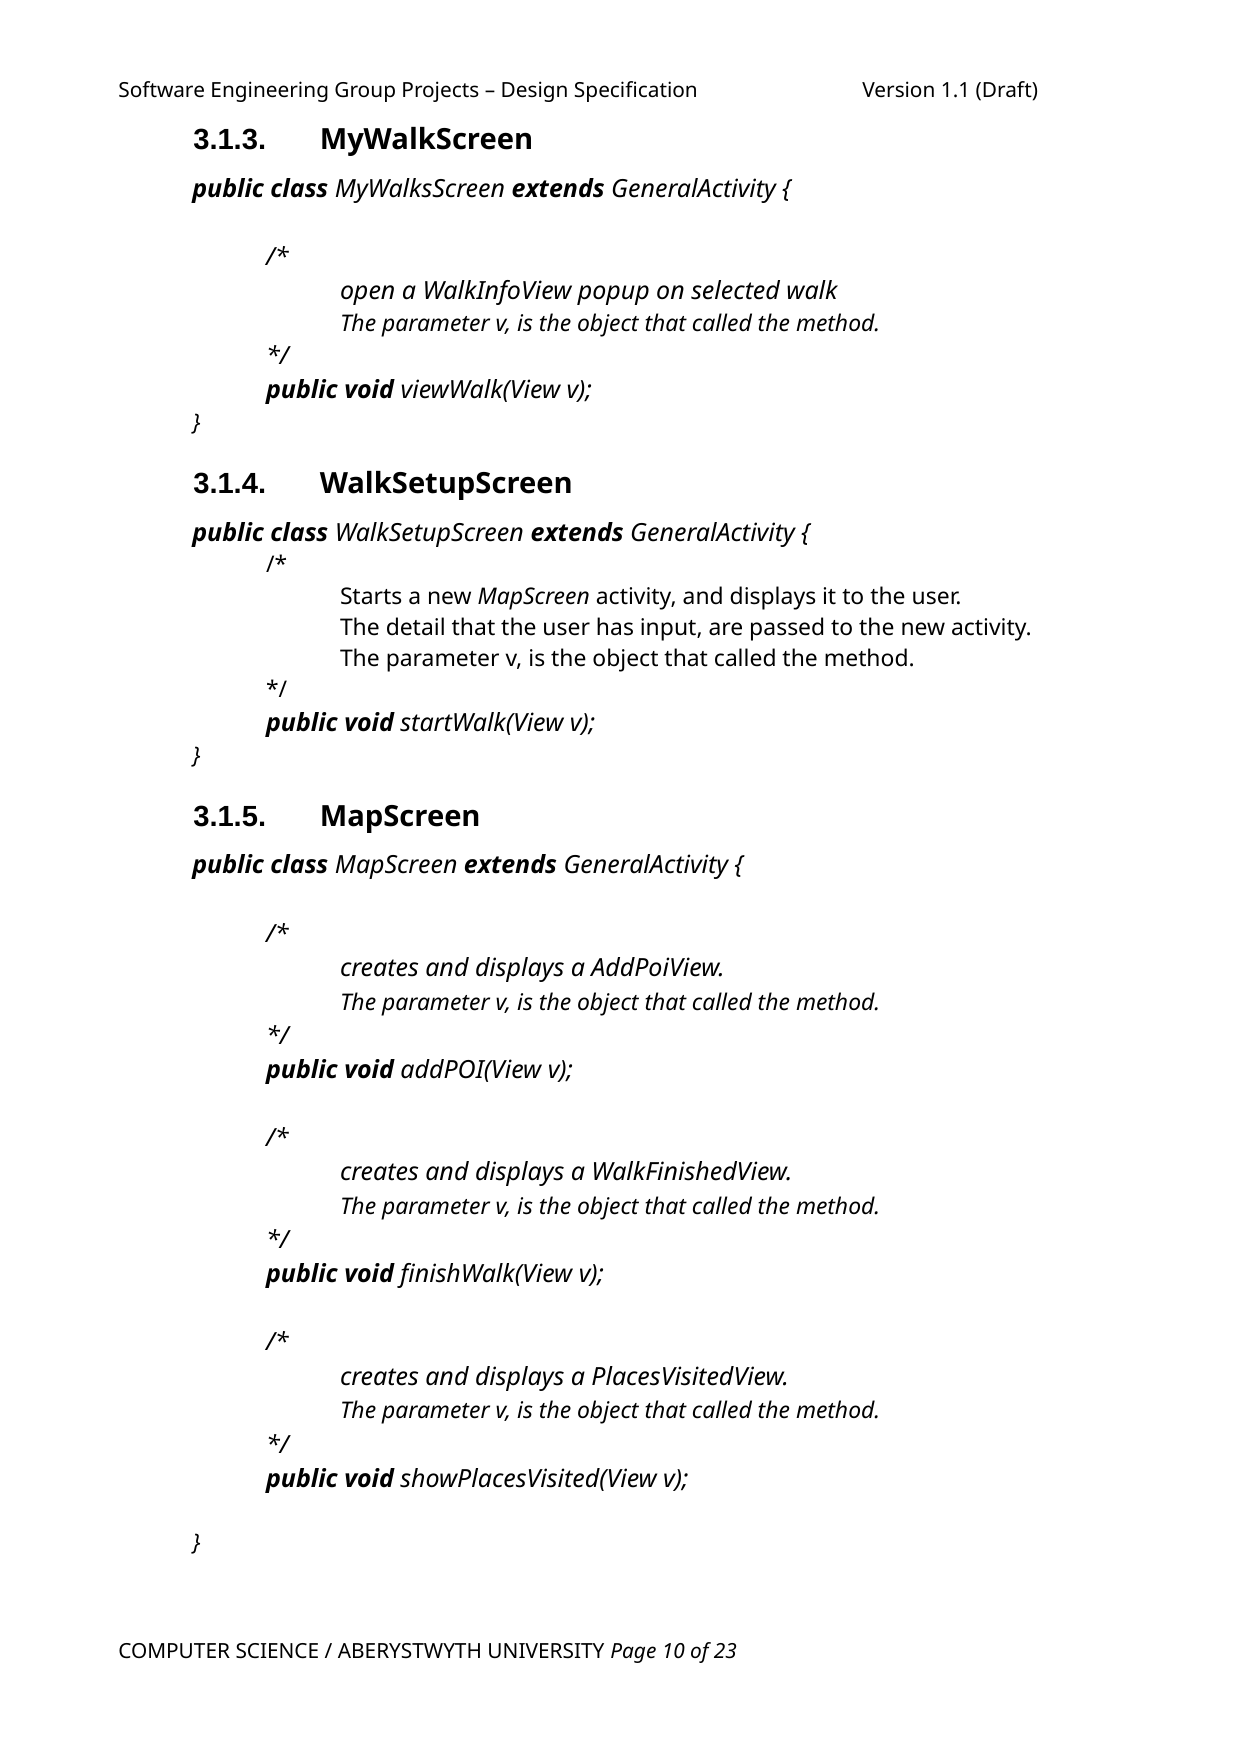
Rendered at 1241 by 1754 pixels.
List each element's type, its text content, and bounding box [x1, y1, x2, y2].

text public void startWalk(View v); [192, 705, 1122, 739]
text public class MapScreen extends GeneralActivity { [192, 847, 1122, 881]
text creates and displays a PlacesVisitedView. [192, 1358, 1122, 1392]
text The detail that the user has input, are passed to the new activity. [192, 611, 1122, 642]
text */ [192, 1222, 1122, 1256]
text /* [192, 915, 1122, 949]
text */ [192, 673, 1122, 705]
text } [192, 406, 1122, 437]
text The parameter v, is the object that called the method. [192, 1188, 1122, 1222]
text The parameter v, is the object that called the method. [192, 983, 1122, 1017]
text public void addPOI(View v); [192, 1052, 1122, 1086]
text */ [192, 1017, 1122, 1052]
subtitle MyWalkScreen [193, 118, 1122, 158]
text /* [192, 1120, 1122, 1154]
text } [192, 1526, 1122, 1557]
text } [192, 739, 1122, 770]
text The parameter v, is the object that called the method. [192, 1392, 1122, 1426]
text The parameter v, is the object that called the method. [192, 307, 1122, 338]
text creates and displays a AddPoiView. [192, 949, 1122, 983]
text /* [192, 1324, 1122, 1358]
text /* [192, 238, 1122, 272]
text /* [192, 548, 1122, 580]
text public void viewWalk(View v); [192, 372, 1122, 406]
text public class MyWalksScreen extends GeneralActivity { [192, 170, 1122, 204]
text */ [192, 338, 1122, 372]
text The parameter v, is the object that called the method. [192, 642, 1122, 673]
subtitle WalkSetupScreen [193, 462, 1122, 502]
text public class WalkSetupScreen extends GeneralActivity { [192, 514, 1122, 548]
text Starts a new MapScreen activity, and displays it to the user. [192, 580, 1122, 611]
subtitle MapScreen [193, 795, 1122, 835]
text public void showPlacesVisited(View v); [192, 1460, 1122, 1494]
text public void finishWalk(View v); [192, 1256, 1122, 1290]
text creates and displays a WalkFinishedView. [192, 1154, 1122, 1188]
text */ [192, 1426, 1122, 1460]
text open a WalkInfoView popup on selected walk [192, 272, 1122, 307]
